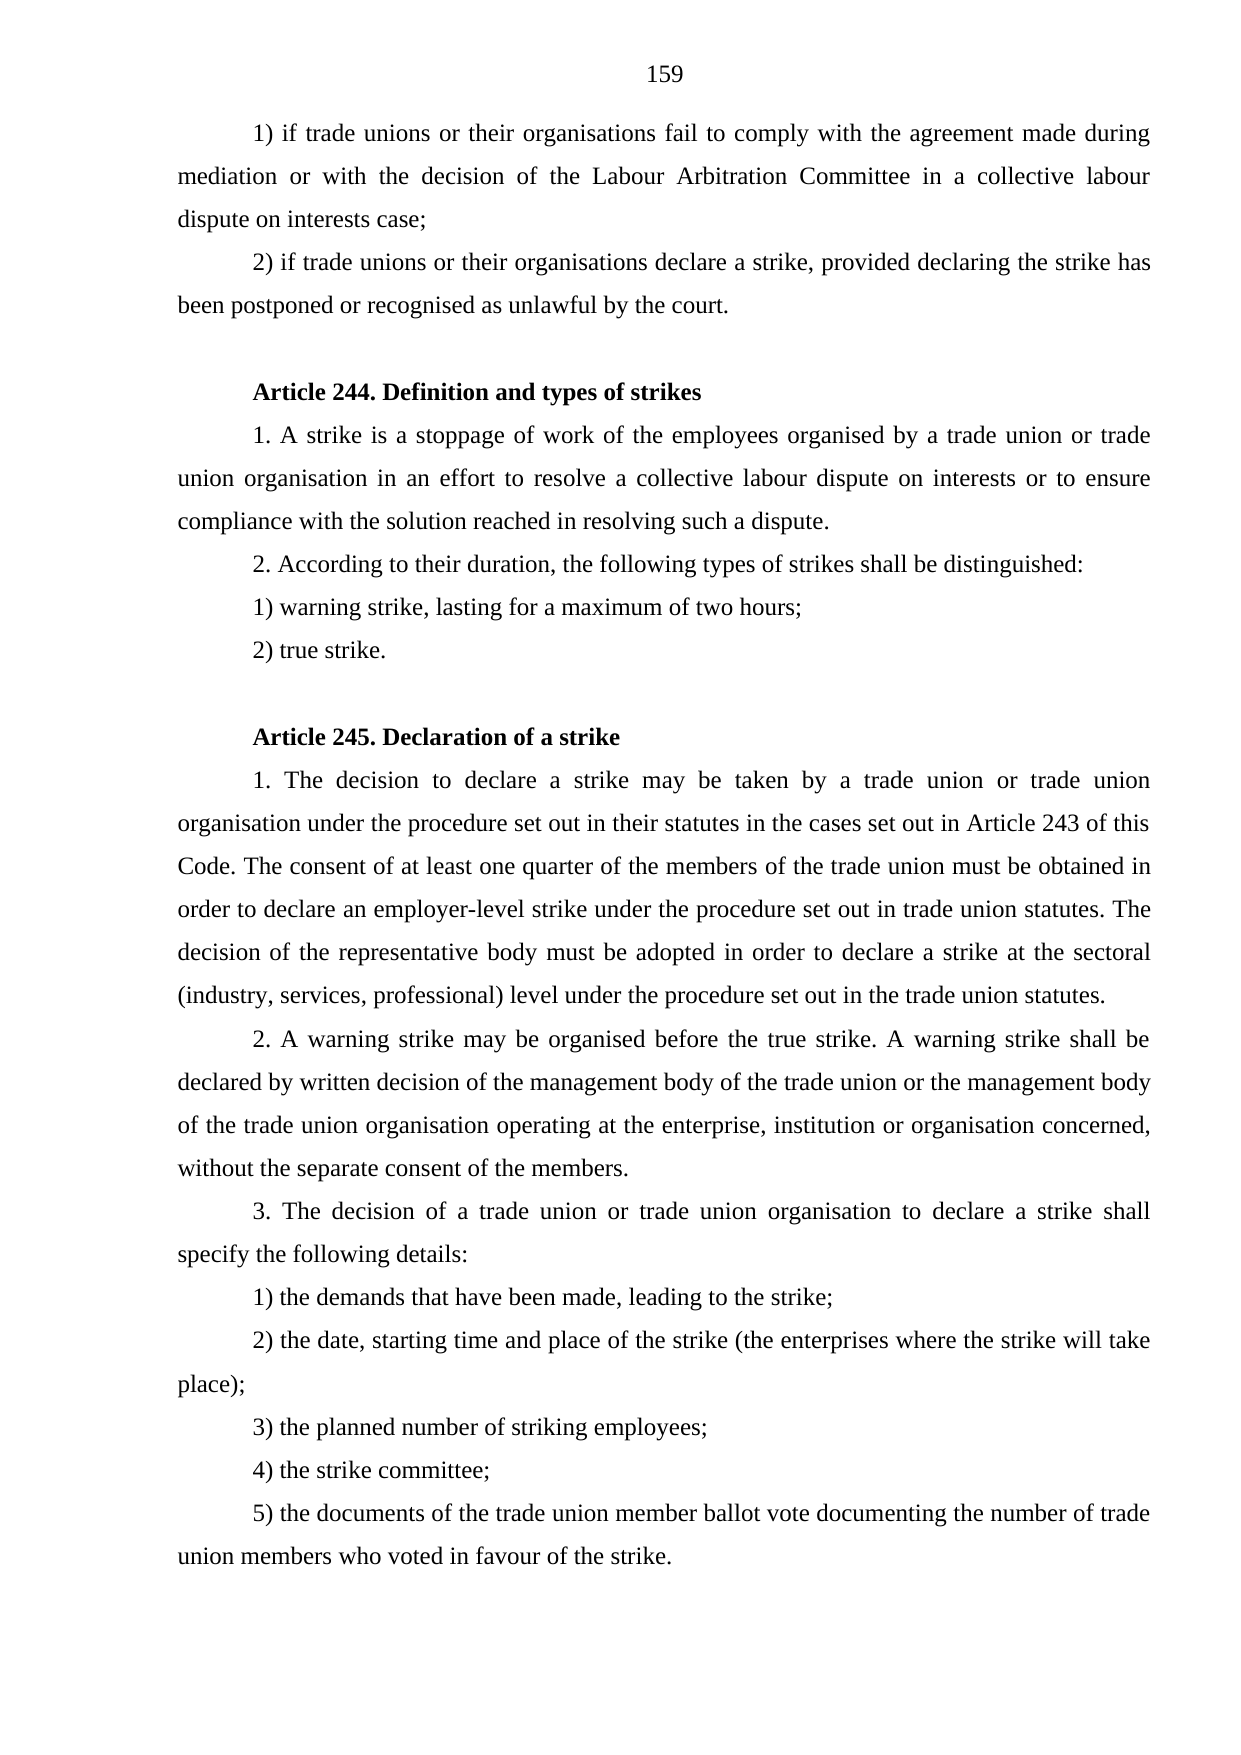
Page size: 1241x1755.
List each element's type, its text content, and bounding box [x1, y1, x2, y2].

text 3) the planned number of striking employees; [177, 1412, 1152, 1441]
text 5) the documents of the trade union member ballot vote documenting the number of trade union members who voted in favour of the strike. [177, 1498, 1152, 1570]
text 3. The decision of a trade union or trade union organisation to declare a strike shall specify the following details: [177, 1196, 1152, 1268]
text 1) warning strike, lasting for a maximum of two hours; [177, 592, 1152, 621]
text 2) if trade unions or their organisations declare a strike, provided declaring the strike has been postponed or recognised as unlawful by the court. [177, 247, 1152, 319]
text 4) the strike committee; [177, 1455, 1152, 1484]
text 2. A warning strike may be organised before the true strike. A warning strike shall be declared by written decision of the management body of the trade union or the management body of the trade union organisation operating at the enterprise, institution or organisation concerned, without the separate consent of the members. [177, 1024, 1152, 1182]
text 2. According to their duration, the following types of strikes shall be distinguished: [177, 549, 1152, 578]
text Article 245. Declaration of a strike [177, 722, 1152, 751]
text 2) the date, starting time and place of the strike (the enterprises where the strike will take place); [177, 1326, 1152, 1397]
text 1. The decision to declare a strike may be taken by a trade union or trade union organisation under the procedure set out in their statutes in the cases set out in Article 243 of this Code. The consent of at least one quarter of the members of the trade union must be obtained in order to declare an employer-level strike under the procedure set out in trade union statutes. The decision of the representative body must be adopted in order to declare a strike at the sectoral (industry, services, professional) level under the procedure set out in the trade union statutes. [177, 765, 1152, 1009]
text 2) true strike. [177, 636, 1152, 664]
text 1. A strike is a stoppage of work of the employees organised by a trade union or trade union organisation in an effort to resolve a collective labour dispute on interests or to ensure compliance with the solution reached in resolving such a dispute. [177, 420, 1152, 535]
text Article 244. Definition and types of strikes [177, 377, 1152, 406]
text 1) the demands that have been made, leading to the strike; [177, 1282, 1152, 1311]
text 1) if trade unions or their organisations fail to comply with the agreement made during mediation or with the decision of the Labour Arbitration Committee in a collective labour dispute on interests case; [177, 118, 1152, 233]
